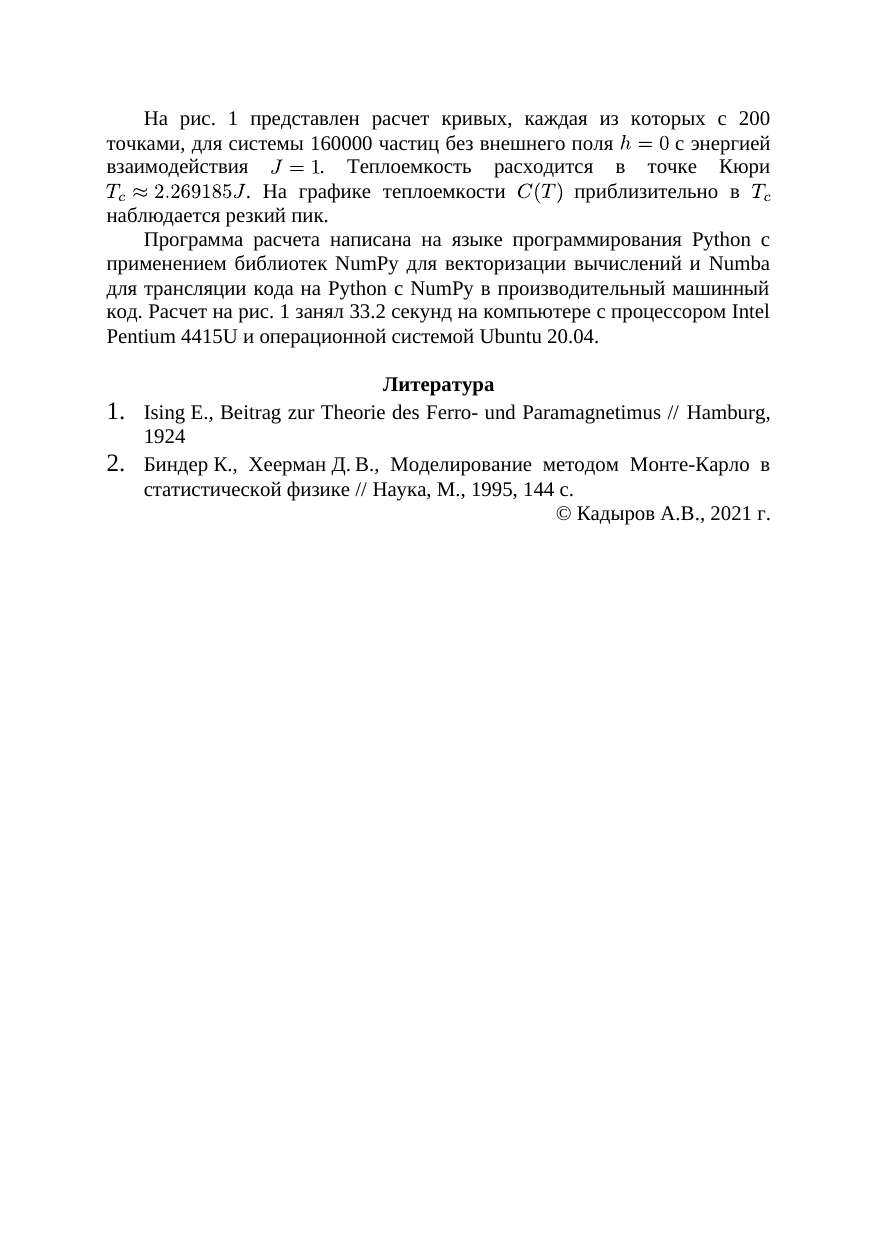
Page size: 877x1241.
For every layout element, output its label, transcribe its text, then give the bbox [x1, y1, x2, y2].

list Биндер К., Хеерман Д. В., Моделирование методом Монте-Карло в статистической физике // Наука, М., 1995, 144 с. [106, 448, 771, 501]
text На рис. 1 представлен расчет кривых, каждая из которых с 200 точками, для системы 160000 частиц без внешнего поля с энергией взаимодействия . Теплоемкость расходится в точке Кюри . На графике теплоемкости приблизительно в наблюдается резкий пик. [106, 106, 771, 227]
text Программа расчета написана на языке программирования Python с применением библиотек NumPy для векторизации вычислений и Numba для трансляции кода на Python с NumPy в производительный машинный код. Расчет на рис. 1 занял 33.2 секунд на компьютере с процессором Intel Pentium 4415U и операционной системой Ubuntu 20.04. [106, 227, 771, 348]
list Ising E., Beitrag zur Theorie des Ferro- und Paramagnetimus // Hamburg, 1924 [106, 396, 771, 448]
text © Кадыров А.В., 2021 г. [106, 501, 771, 525]
text Литература [106, 372, 771, 396]
